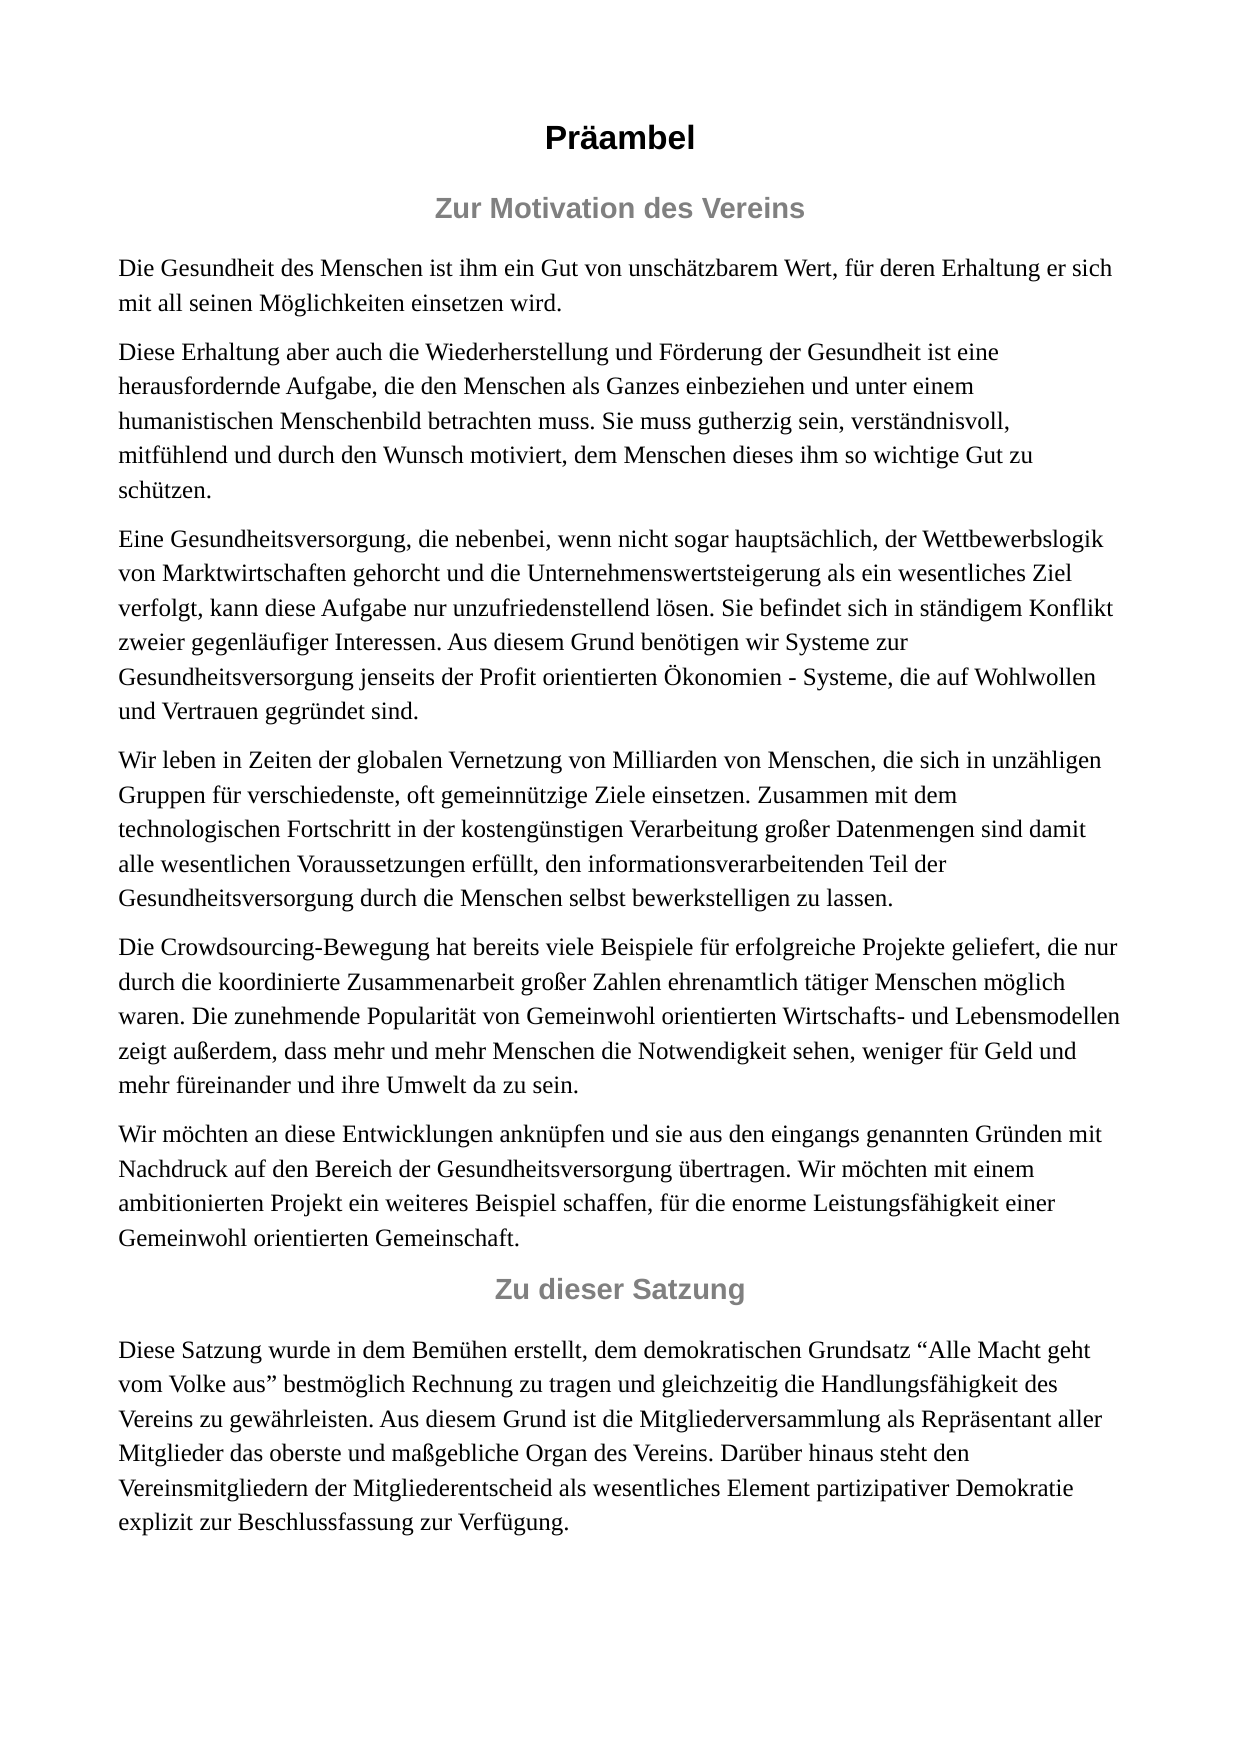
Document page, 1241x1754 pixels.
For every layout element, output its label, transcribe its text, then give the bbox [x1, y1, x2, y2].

text Wir möchten an diese Entwicklungen anknüpfen und sie aus den eingangs genannten Gründen mit Nachdruck auf den Bereich der Gesundheitsversorgung übertragen. Wir möchten mit einem ambitionierten Projekt ein weiteres Beispiel schaffen, für die enorme Leistungsfähigkeit einer Gemeinwohl orientierten Gemeinschaft. [118, 1119, 1122, 1252]
text Eine Gesundheitsversorgung, die nebenbei, wenn nicht sogar hauptsächlich, der Wettbewerbslogik von Marktwirtschaften gehorcht und die Unternehmenswertsteigerung als ein wesentliches Ziel verfolgt, kann diese Aufgabe nur unzufriedenstellend lösen. Sie befindet sich in ständigem Konflikt zweier gegenläufiger Interessen. Aus diesem Grund benötigen wir Systeme zur Gesundheitsversorgung jenseits der Profit orientierten Ökonomien - Systeme, die auf Wohlwollen und Vertrauen gegründet sind. [118, 524, 1122, 725]
text Die Gesundheit des Menschen ist ihm ein Gut von unschätzbarem Wert, für deren Erhaltung er sich mit all seinen Möglichkeiten einsetzen wird. [118, 253, 1122, 317]
subtitle Zu dieser Satzung [118, 1272, 1122, 1305]
text Wir leben in Zeiten der globalen Vernetzung von Milliarden von Menschen, die sich in unzähligen Gruppen für verschiedenste, oft gemeinnützige Ziele einsetzen. Zusammen mit dem technologischen Fortschritt in der kostengünstigen Verarbeitung großer Datenmengen sind damit alle wesentlichen Voraussetzungen erfüllt, den informationsverarbeitenden Teil der Gesundheitsversorgung durch die Menschen selbst bewerkstelligen zu lassen. [118, 745, 1122, 912]
text Die Crowdsourcing-Bewegung hat bereits viele Beispiele für erfolgreiche Projekte geliefert, die nur durch die koordinierte Zusammenarbeit großer Zahlen ehrenamtlich tätiger Menschen möglich waren. Die zunehmende Popularität von Gemeinwohl orientierten Wirtschafts- und Lebensmodellen zeigt außerdem, dass mehr und mehr Menschen die Notwendigkeit sehen, weniger für Geld und mehr füreinander und ihre Umwelt da zu sein. [118, 932, 1122, 1099]
subtitle Präambel [118, 118, 1122, 157]
text Diese Satzung wurde in dem Bemühen erstellt, dem demokratischen Grundsatz “Alle Macht geht vom Volke aus” bestmöglich Rechnung zu tragen und gleichzeitig die Handlungsfähigkeit des Vereins zu gewährleisten. Aus diesem Grund ist die Mitgliederversammlung als Repräsentant aller Mitglieder das oberste und maßgebliche Organ des Vereins. Darüber hinaus steht den Vereinsmitgliedern der Mitgliederentscheid als wesentliches Element partizipativer Demokratie explizit zur Beschlussfassung zur Verfügung. [118, 1335, 1122, 1536]
subtitle Zur Motivation des Vereins [118, 191, 1122, 224]
text Diese Erhaltung aber auch die Wiederherstellung und Förderung der Gesundheit ist eine herausfordernde Aufgabe, die den Menschen als Ganzes einbeziehen und unter einem humanistischen Menschenbild betrachten muss. Sie muss gutherzig sein, verständnisvoll, mitfühlend und durch den Wunsch motiviert, dem Menschen dieses ihm so wichtige Gut zu schützen. [118, 337, 1122, 504]
